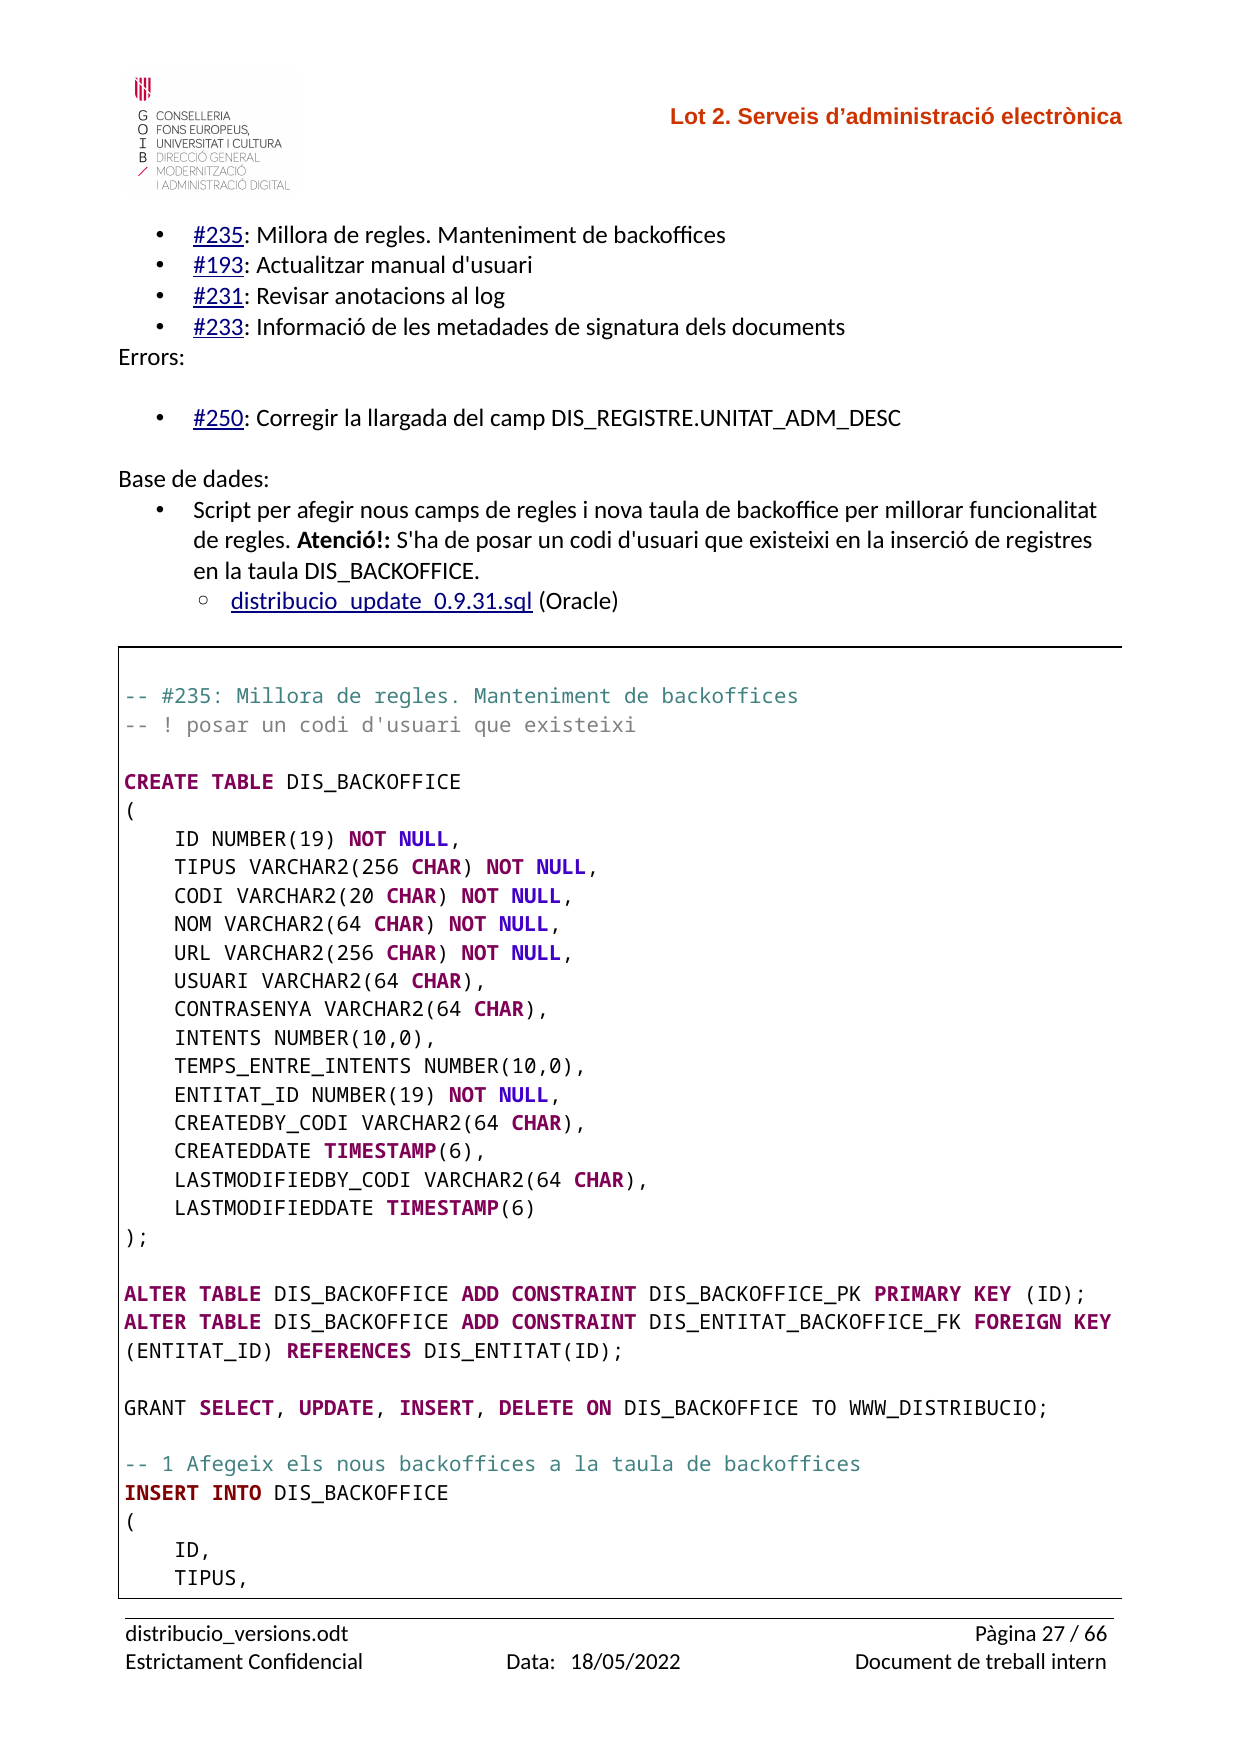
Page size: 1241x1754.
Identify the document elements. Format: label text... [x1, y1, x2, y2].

text Errors: [118, 341, 1122, 372]
table_header -- #235: Millora de regles. Manteniment de backoffices -- ! posar un codi d'usuari que existeixi CREATE TABLE DIS_BACKOFFICE ( ID NUMBER(19) NOT NULL, TIPUS VARCHAR2(256 CHAR) NOT NULL, CODI VARCHAR2(20 CHAR) NOT NULL, NOM VARCHAR2(64 CHAR) NOT NULL, URL VARCHAR2(256 CHAR) NOT NULL, USUARI VARCHAR2(64 CHAR), CONTRASENYA VARCHAR2(64 CHAR), INTENTS NUMBER(10,0), TEMPS_ENTRE_INTENTS NUMBER(10,0), ENTITAT_ID NUMBER(19) NOT NULL, CREATEDBY_CODI VARCHAR2(64 CHAR), CREATEDDATE TIMESTAMP(6), LASTMODIFIEDBY_CODI VARCHAR2(64 CHAR), LASTMODIFIEDDATE TIMESTAMP(6) ); ALTER TABLE DIS_BACKOFFICE ADD CONSTRAINT DIS_BACKOFFICE_PK PRIMARY KEY (ID); ALTER TABLE DIS_BACKOFFICE ADD CONSTRAINT DIS_ENTITAT_BACKOFFICE_FK FOREIGN KEY (ENTITAT_ID) REFERENCES DIS_ENTITAT(ID); GRANT SELECT, UPDATE, INSERT, DELETE ON DIS_BACKOFFICE TO WWW_DISTRIBUCIO; -- 1 Afegeix els nous backoffices a la taula de backoffices INSERT INTO DIS_BACKOFFICE ( ID, TIPUS, [119, 648, 1122, 1597]
list #235: Millora de regles. Manteniment de backoffices [156, 219, 1122, 250]
list #231: Revisar anotacions al log [156, 280, 1122, 311]
list #250: Corregir la llargada del camp DIS_REGISTRE.UNITAT_ADM_DESC [156, 402, 1122, 433]
picture [126, 70, 299, 197]
list #193: Actualitzar manual d'usuari [156, 250, 1122, 280]
list #233: Informació de les metadades de signatura dels documents [156, 311, 1122, 341]
list distribucio_update_0.9.31.sql (Oracle) [193, 585, 1122, 616]
list Script per afegir nous camps de regles i nova taula de backoffice per millorar funcionalitat de regles. Atenció!: S'ha de posar un codi d'usuari que existeixi en la inserció de registres en la taula DIS_BACKOFFICE. [156, 494, 1122, 585]
text Base de dades: [118, 463, 1122, 494]
